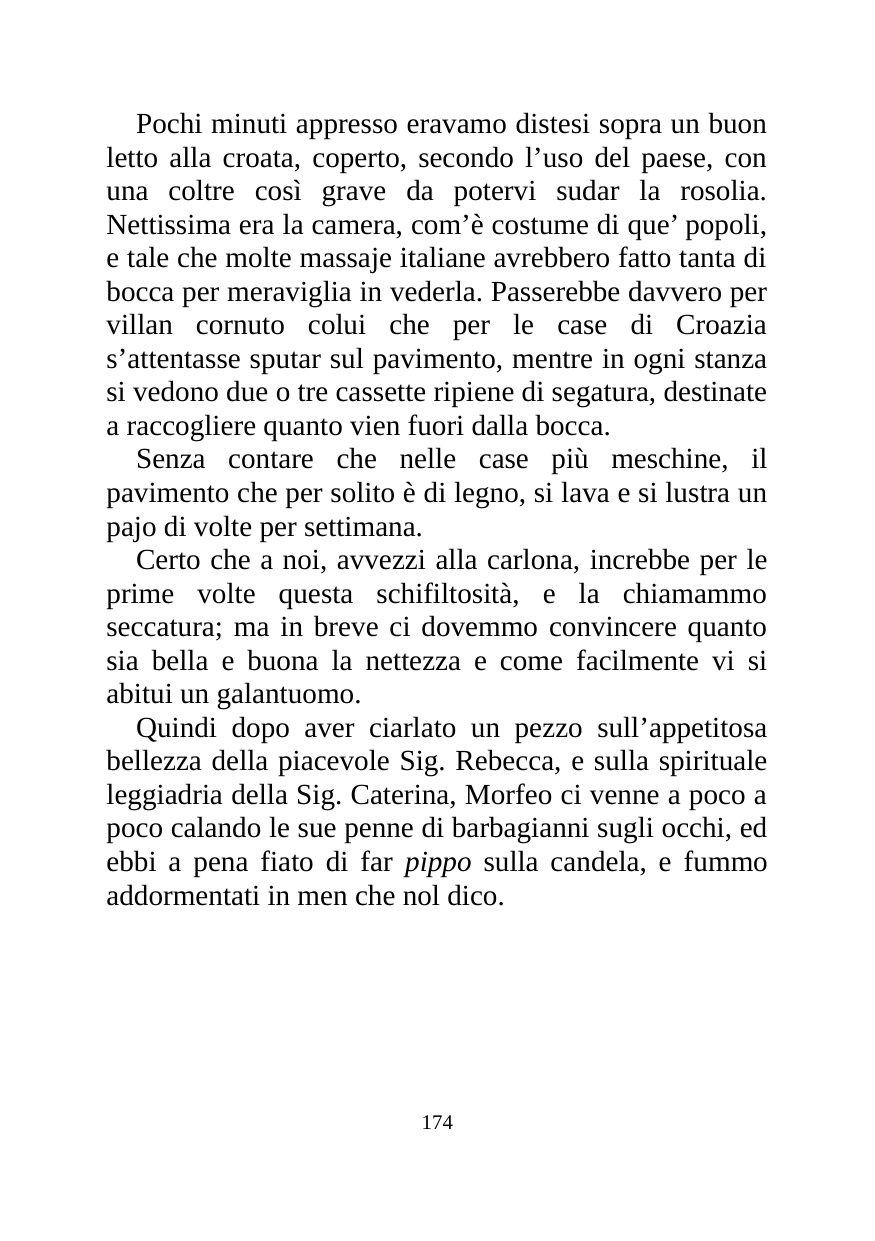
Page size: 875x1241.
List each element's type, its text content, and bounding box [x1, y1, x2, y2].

text Senza contare che nelle case più meschine, il pavimento che per solito è di legno, si lava e si lustra un pajo di volte per settimana. [106, 442, 768, 542]
text Certo che a noi, avvezzi alla carlona, increbbe per le prime volte questa schifiltosità, e la chiamammo seccatura; ma in breve ci dovemmo convincere quanto sia bella e buona la nettezza e come facilmente vi si abitui un galantuomo. [106, 542, 768, 710]
text Quindi dopo aver ciarlato un pezzo sull’appetitosa bellezza della piacevole Sig. Rebecca, e sulla spirituale leggiadria della Sig. Caterina, Morfeo ci venne a poco a poco calando le sue penne di barbagianni sugli occhi, ed ebbi a pena fiato di far pippo sulla candela, e fummo addormentati in men che nol dico. [106, 710, 768, 911]
text Pochi minuti appresso eravamo distesi sopra un buon letto alla croata, coperto, secondo l’uso del paese, con una coltre così grave da potervi sudar la rosolia. Nettissima era la camera, com’è costume di que’ popoli, e tale che molte massaje italiane avrebbero fatto tanta di bocca per meraviglia in vederla. Passerebbe davvero per villan cornuto colui che per le case di Croazia s’attentasse sputar sul pavimento, mentre in ogni stanza si vedono due o tre cassette ripiene di segatura, destinate a raccogliere quanto vien fuori dalla bocca. [106, 106, 768, 442]
